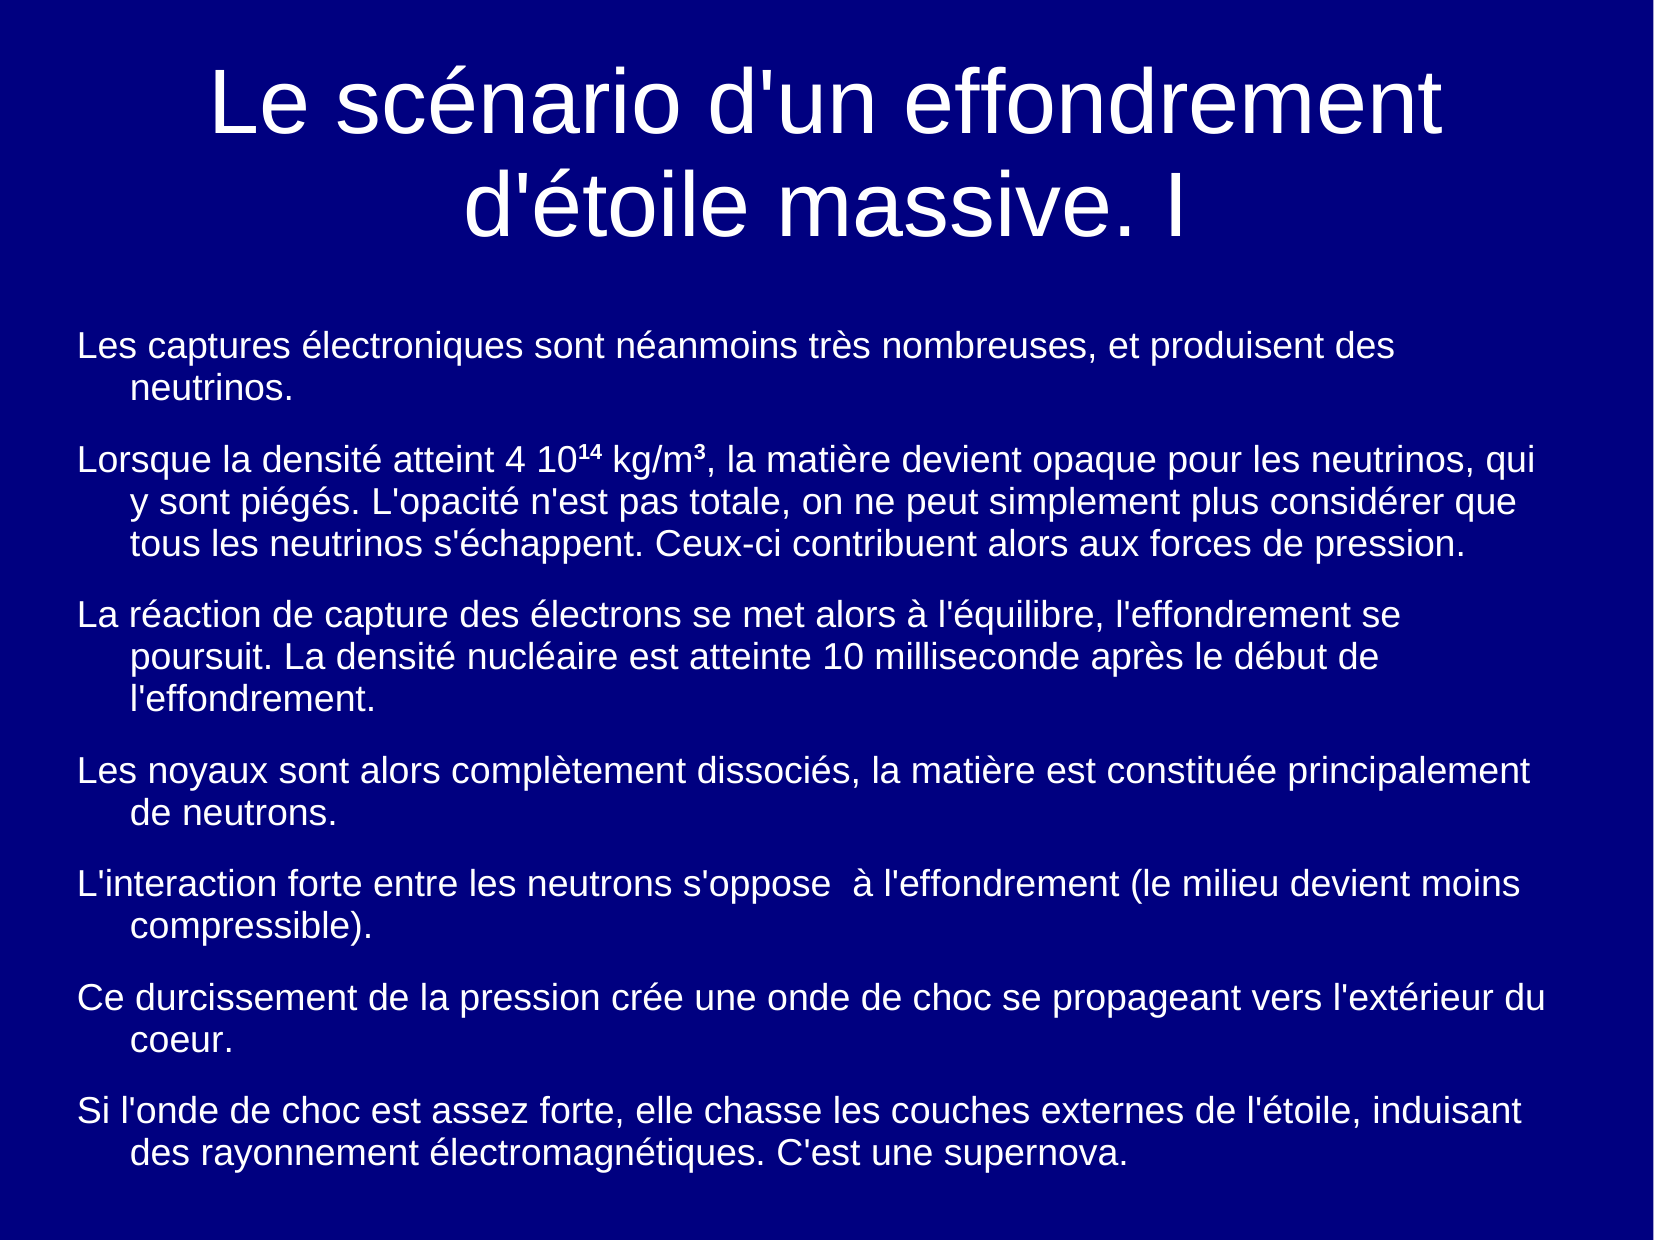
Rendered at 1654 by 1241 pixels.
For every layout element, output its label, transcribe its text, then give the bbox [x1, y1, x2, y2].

list Les captures électroniques sont néanmoins très nombreuses, et produisent des neutrinos. Lorsque la densité atteint 4 1014 kg/m3, la matière devient opaque pour les neutrinos, qui y sont piégés. L'opacité n'est pas totale, on ne peut simplement plus considérer que tous les neutrinos s'échappent. Ceux-ci contribuent alors aux forces de pression. La réaction de capture des électrons se met alors à l'équilibre, l'effondrement se poursuit. La densité nucléaire est atteinte 10 milliseconde après le début de l'effondrement. Les noyaux sont alors complètement dissociés, la matière est constituée principalement de neutrons. L'interaction forte entre les neutrons s'oppose à l'effondrement (le milieu devient moins compressible). Ce durcissement de la pression crée une onde de choc se propageant vers l'extérieur du coeur. Si l'onde de choc est assez forte, elle chasse les couches externes de l'étoile, induisant des rayonnement électromagnétiques. C'est une supernova. [59, 324, 1548, 1178]
title Le scénario d'un effondrement d'étoile massive. I [82, 49, 1571, 257]
